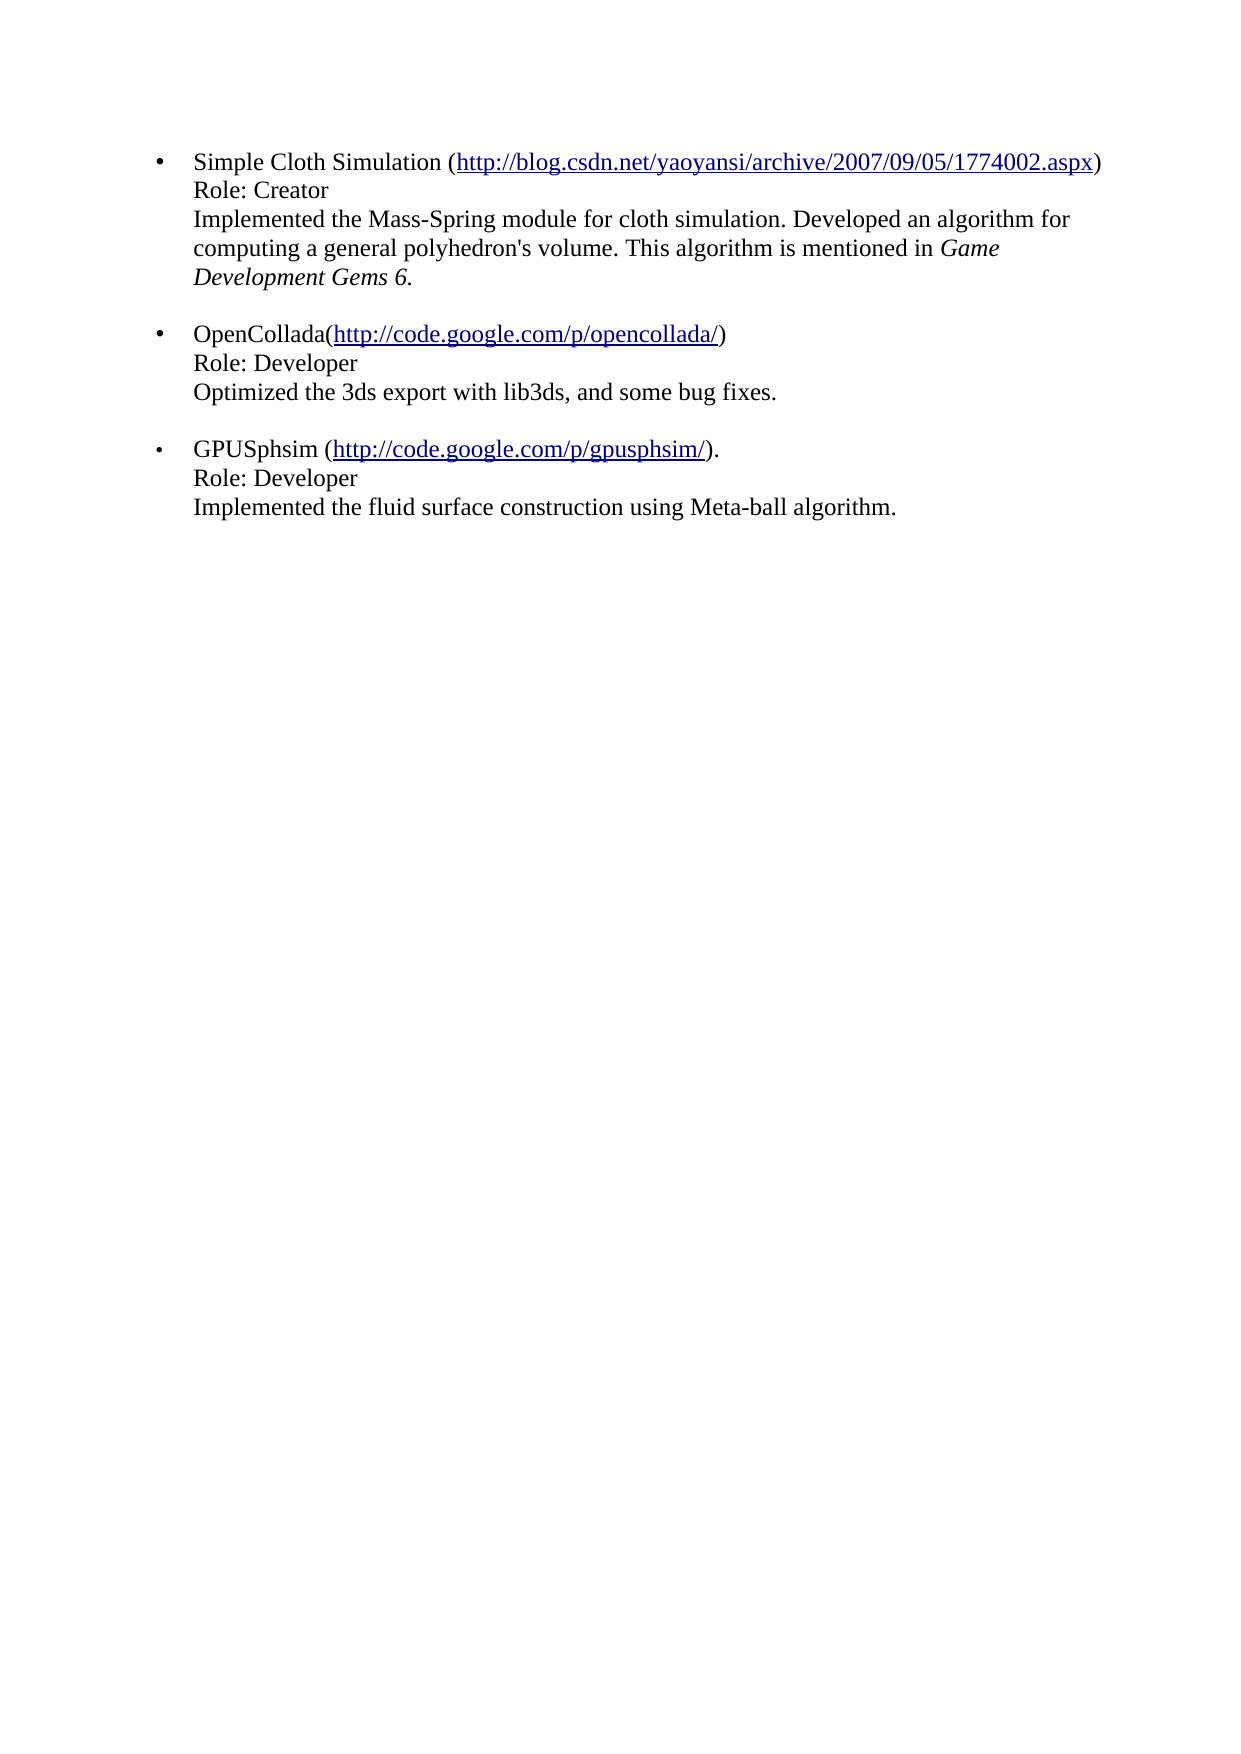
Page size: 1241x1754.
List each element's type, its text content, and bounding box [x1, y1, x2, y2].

list Implemented the Mass-Spring module for cloth simulation. Developed an algorithm for computing a general polyhedron's volume. This algorithm is mentioned in Game Development Gems 6. [156, 204, 1122, 291]
list Role: Developer [156, 348, 1122, 377]
list Implemented the fluid surface construction using Meta-ball algorithm. [156, 492, 1122, 521]
list Simple Cloth Simulation (http://blog.csdn.net/yaoyansi/archive/2007/09/05/1774002.aspx) [156, 147, 1122, 176]
list Role: Developer [156, 463, 1122, 492]
list Role: Creator [156, 176, 1122, 204]
list OpenCollada(http://code.google.com/p/opencollada/) [156, 319, 1122, 348]
list GPUSphsim (http://code.google.com/p/gpusphsim/). [156, 434, 1122, 463]
list Optimized the 3ds export with lib3ds, and some bug fixes. [156, 377, 1122, 406]
